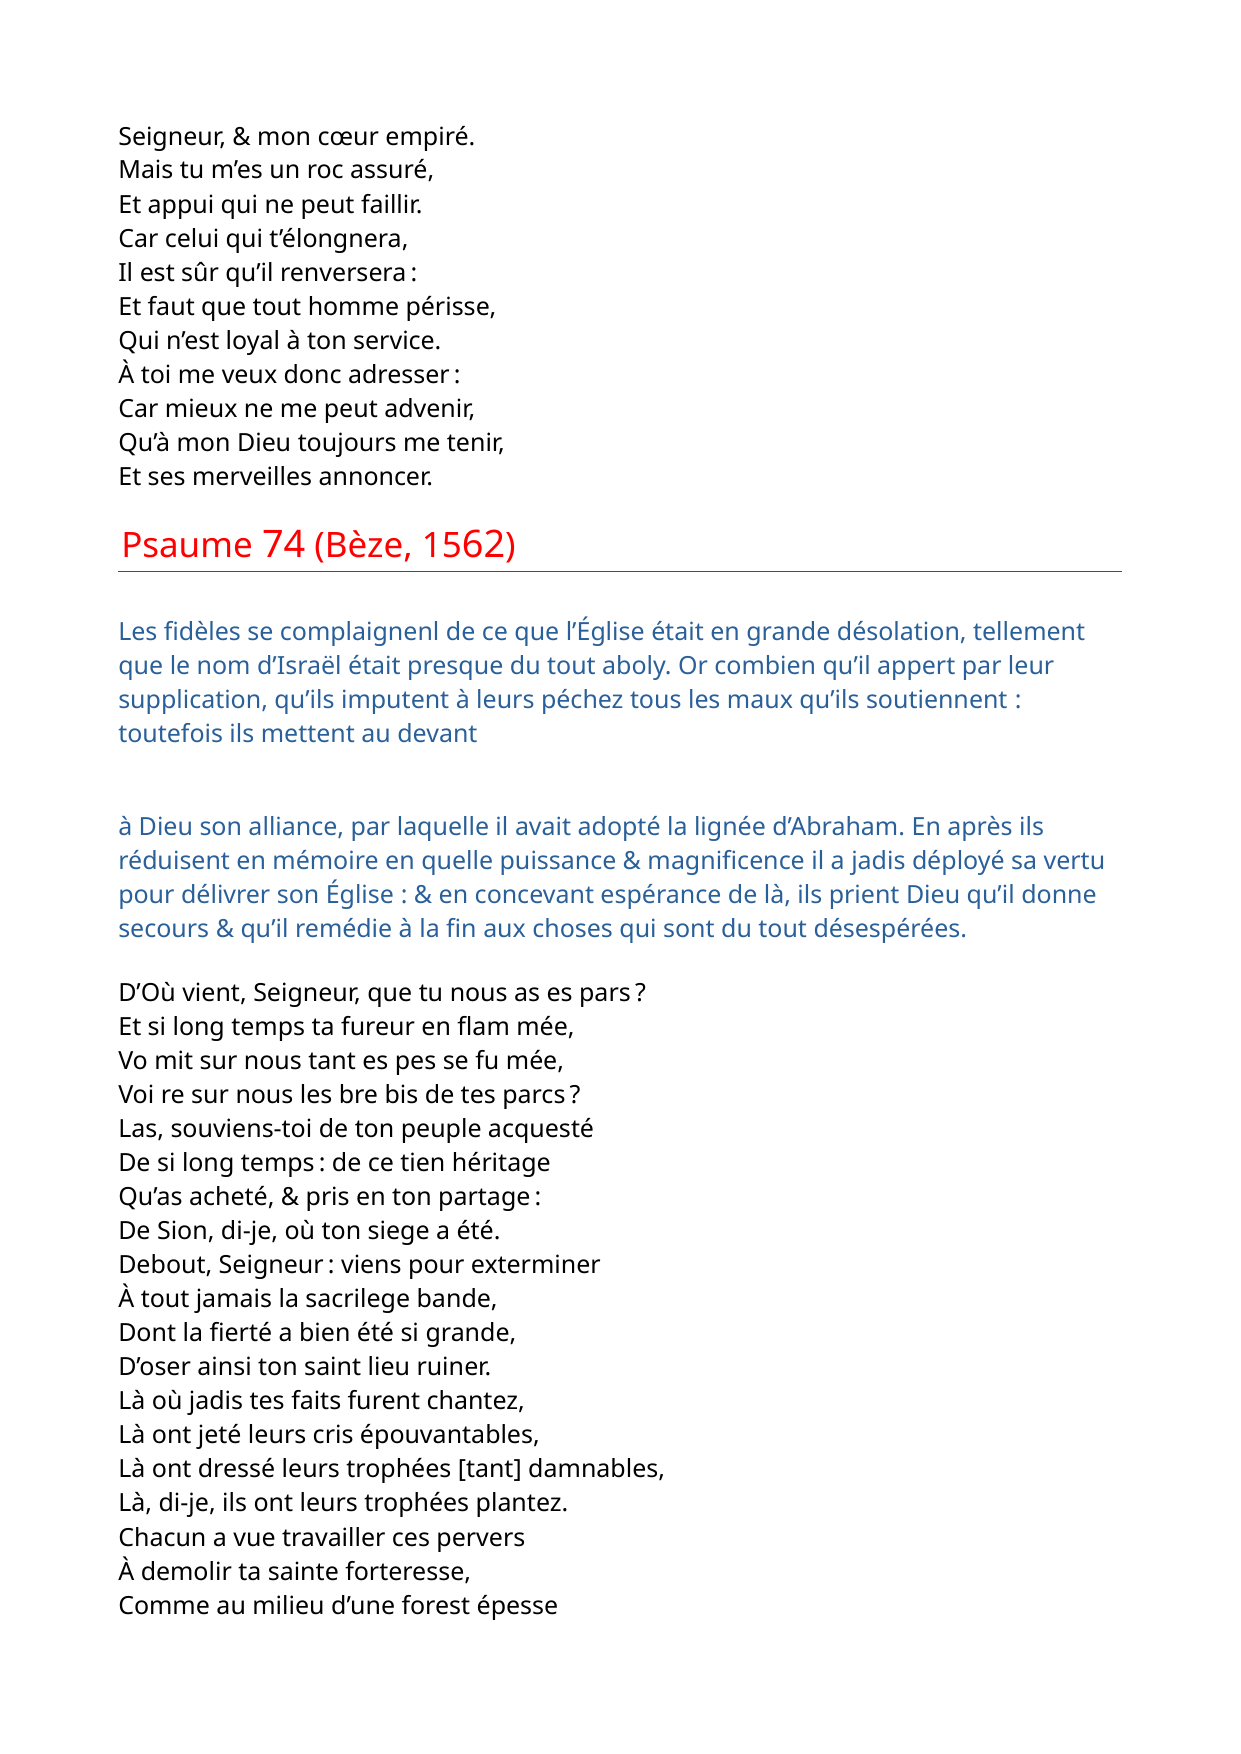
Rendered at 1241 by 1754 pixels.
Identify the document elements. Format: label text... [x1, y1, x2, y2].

text Car mieux ne me peut advenir, [118, 391, 1122, 425]
text D’Où vient, Seigneur, que tu nous as es pars ? [118, 974, 1122, 1008]
text À tout jamais la sacrilege bande, [118, 1281, 1122, 1315]
text De Sion, di-je, où ton siege a été. [118, 1213, 1122, 1247]
text Debout, Seigneur : viens pour exterminer [118, 1247, 1122, 1281]
text Dont la fierté a bien été si grande, [118, 1315, 1122, 1349]
text À demolir ta sainte forteresse, [118, 1553, 1122, 1587]
text Chacun a vue travailler ces pervers [118, 1519, 1122, 1553]
text De si long temps : de ce tien héritage [118, 1144, 1122, 1178]
subtitle Psaume 74 (Bèze, 1562) [118, 514, 1122, 571]
text à Dieu son alliance, par laquelle il avait adopté la lignée d’Abraham. En après ils réduisent en mémoire en quelle puissance & magnificence il a jadis déployé sa vertu pour délivrer son Église : & en concevant espérance de là, ils prient Dieu qu’il donne secours & qu’il remédie à la fin aux choses qui sont du tout désespérées. [118, 808, 1122, 945]
text Qui n’est loyal à ton service. [118, 322, 1122, 357]
text Voi re sur nous les bre bis de tes parcs ? [118, 1076, 1122, 1110]
text Les fidèles se complaignenl de ce que l’Église était en grande désolation, tellement que le nom d’Israël était presque du tout aboly. Or combien qu’il appert par leur supplication, qu’ils imputent à leurs péchez tous les maux qu’ils soutiennent : toutefois ils mettent au devant [118, 613, 1122, 749]
text Vo mit sur nous tant es pes se fu mée, [118, 1042, 1122, 1076]
text Et ses merveilles annoncer. [118, 459, 1122, 493]
text Là ont dressé leurs trophées [tant] damnables, [118, 1451, 1122, 1485]
text Là où jadis tes faits furent chantez, [118, 1383, 1122, 1417]
text Qu’à mon Dieu toujours me tenir, [118, 425, 1122, 459]
text Las, souviens-toi de ton peuple acquesté [118, 1110, 1122, 1144]
text D’oser ainsi ton saint lieu ruiner. [118, 1349, 1122, 1383]
text Seigneur, & mon cœur empiré. [118, 118, 1122, 152]
text Qu’as acheté, & pris en ton partage : [118, 1178, 1122, 1213]
text Et appui qui ne peut faillir. [118, 186, 1122, 220]
text À toi me veux donc adresser : [118, 357, 1122, 391]
text Il est sûr qu’il renversera : [118, 254, 1122, 288]
text Car celui qui t’élongnera, [118, 220, 1122, 254]
text Et si long temps ta fureur en flam mée, [118, 1008, 1122, 1042]
text Mais tu m’es un roc assuré, [118, 152, 1122, 186]
text Comme au milieu d’une forest épesse [118, 1587, 1122, 1621]
text Là ont jeté leurs cris épouvantables, [118, 1417, 1122, 1451]
text Là, di-je, ils ont leurs trophées plantez. [118, 1485, 1122, 1519]
text Et faut que tout homme périsse, [118, 288, 1122, 322]
